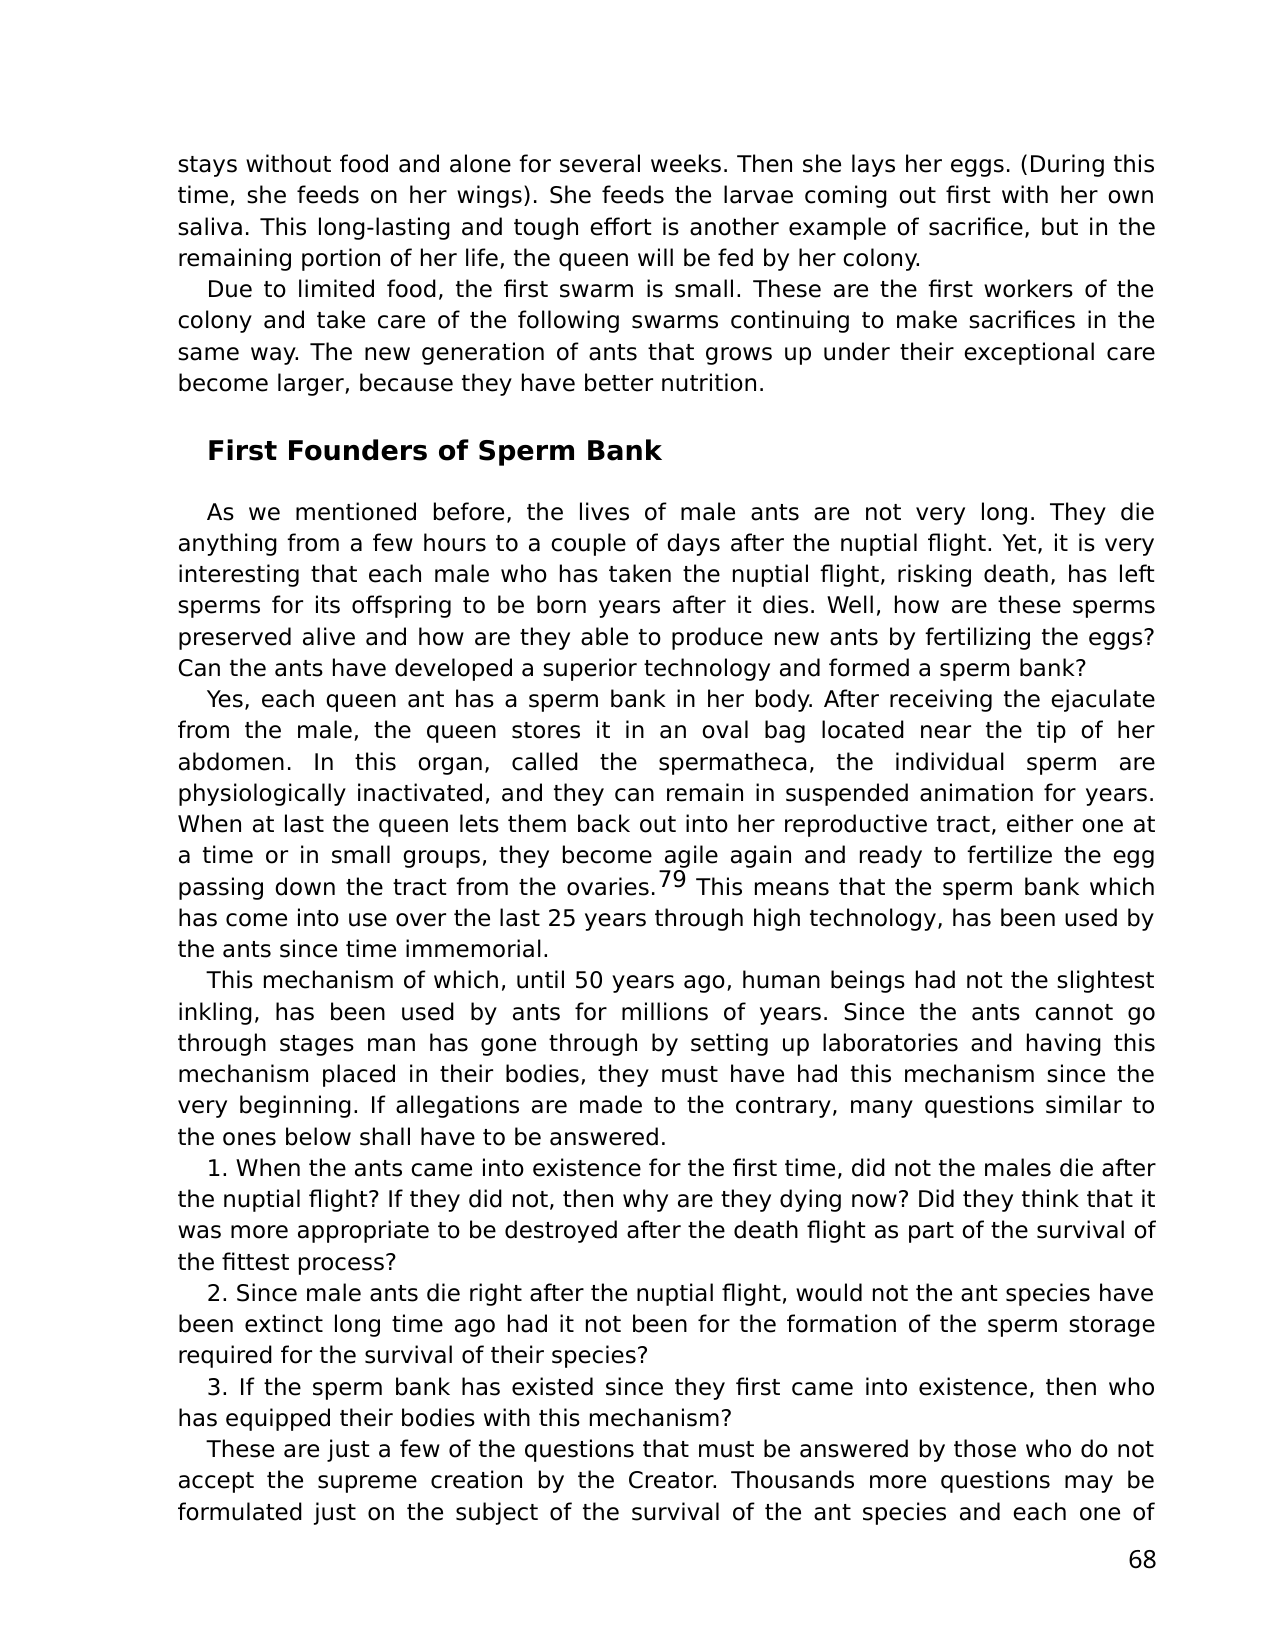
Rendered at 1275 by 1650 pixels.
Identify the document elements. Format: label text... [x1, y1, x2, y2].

text These are just a few of the questions that must be answered by those who do not accept the supreme creation by the Creator. Thousands more questions may be formulated just on the subject of the survival of the ant species and each one of [177, 1432, 1157, 1526]
text As we mentioned before, the lives of male ants are not very long. They die anything from a few hours to a couple of days after the nuptial flight. Yet, it is very interesting that each male who has taken the nuptial flight, risking death, has left sperms for its offspring to be born years after it dies. Well, how are these sperms preserved alive and how are they able to produce new ants by fertilizing the eggs? Can the ants have developed a superior technology and formed a sperm bank? [177, 495, 1157, 682]
text 3. If the sperm bank has existed since they first came into existence, then who has equipped their bodies with this mechanism? [177, 1370, 1157, 1432]
text 1. When the ants came into existence for the first time, did not the males die after the nuptial flight? If they did not, then why are they dying now? Did they think that it was more appropriate to be destroyed after the death flight as part of the survival of the fittest process? [177, 1151, 1157, 1276]
text Yes, each queen ant has a sperm bank in her body. After receiving the ejaculate from the male, the queen stores it in an oval bag located near the tip of her abdomen. In this organ, called the spermatheca, the individual sperm are physiologically inactivated, and they can remain in suspended animation for years. When at last the queen lets them back out into her reproductive tract, either one at a time or in small groups, they become agile again and ready to fertilize the egg passing down the tract from the ovaries.79 This means that the sperm bank which has come into use over the last 25 years through high technology, has been used by the ants since time immemorial. [177, 682, 1157, 964]
text stays without food and alone for several weeks. Then she lays her eggs. (During this time, she feeds on her wings). She feeds the larvae coming out first with her own saliva. This long-lasting and tough effort is another example of sacrifice, but in the remaining portion of her life, the queen will be fed by her colony. [177, 148, 1157, 273]
text 2. Since male ants die right after the nuptial flight, would not the ant species have been extinct long time ago had it not been for the formation of the sperm storage required for the survival of their species? [177, 1276, 1157, 1370]
text This mechanism of which, until 50 years ago, human beings had not the slightest inkling, has been used by ants for millions of years. Since the ants cannot go through stages man has gone through by setting up laboratories and having this mechanism placed in their bodies, they must have had this mechanism since the very beginning. If allegations are made to the contrary, many questions similar to the ones below shall have to be answered. [177, 964, 1157, 1151]
text Due to limited food, the first swarm is small. These are the first workers of the colony and take care of the following swarms continuing to make sacrifices in the same way. The new generation of ants that grows up under their exceptional care become larger, because they have better nutrition. [177, 273, 1157, 398]
text First Founders of Sperm Bank [177, 435, 1157, 467]
